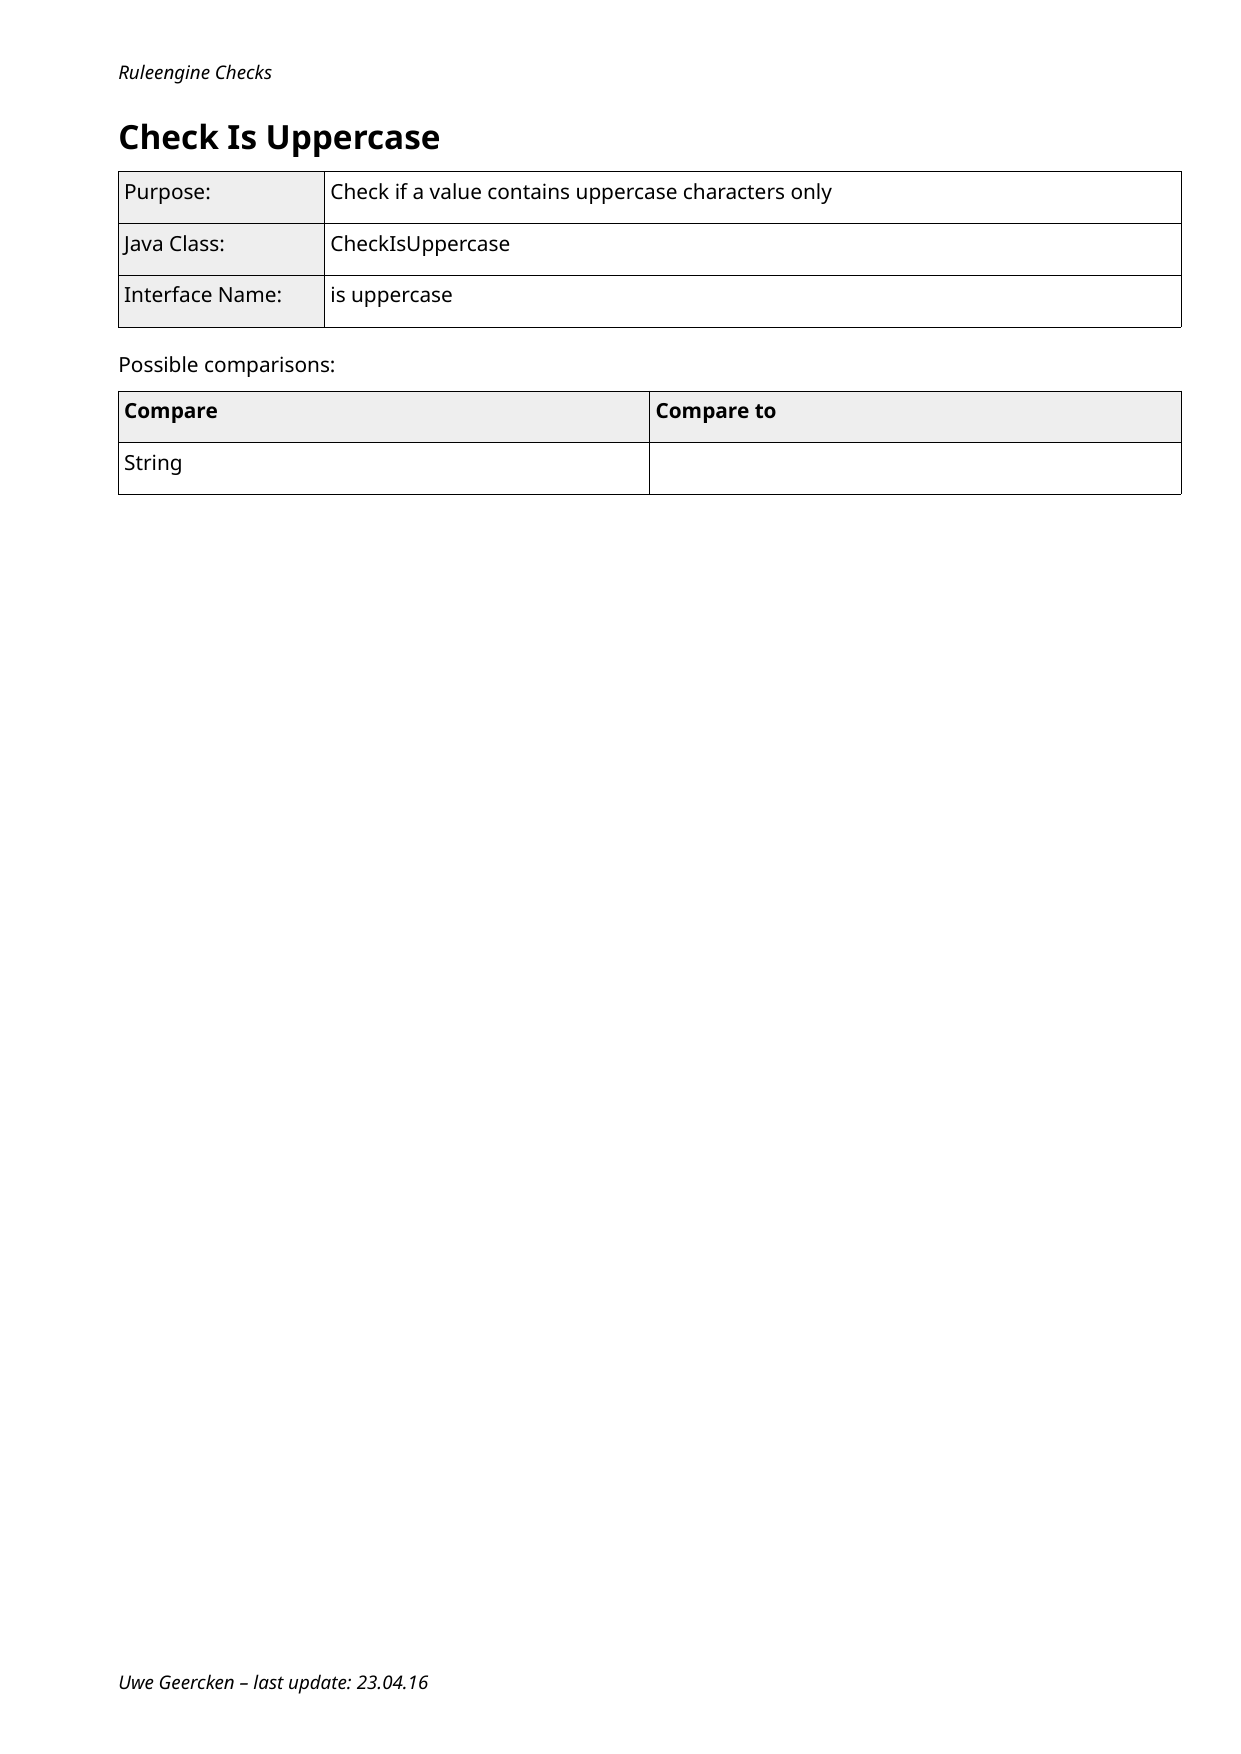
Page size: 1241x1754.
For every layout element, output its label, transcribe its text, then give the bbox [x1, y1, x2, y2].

table_cell Interface Name: [119, 276, 324, 327]
table_header Compare [119, 392, 649, 442]
table_header Check if a value contains uppercase characters only [325, 172, 1181, 223]
text Check Is Uppercase [118, 114, 1181, 159]
table_header Compare to [650, 392, 1181, 442]
table_cell is uppercase [325, 276, 1181, 327]
table_header Purpose: [119, 172, 324, 223]
table_cell [650, 443, 1181, 494]
table_cell CheckIsUppercase [325, 224, 1181, 275]
text Possible comparisons: [118, 350, 1181, 379]
table_cell Java Class: [119, 224, 324, 275]
table_cell String [119, 443, 649, 494]
